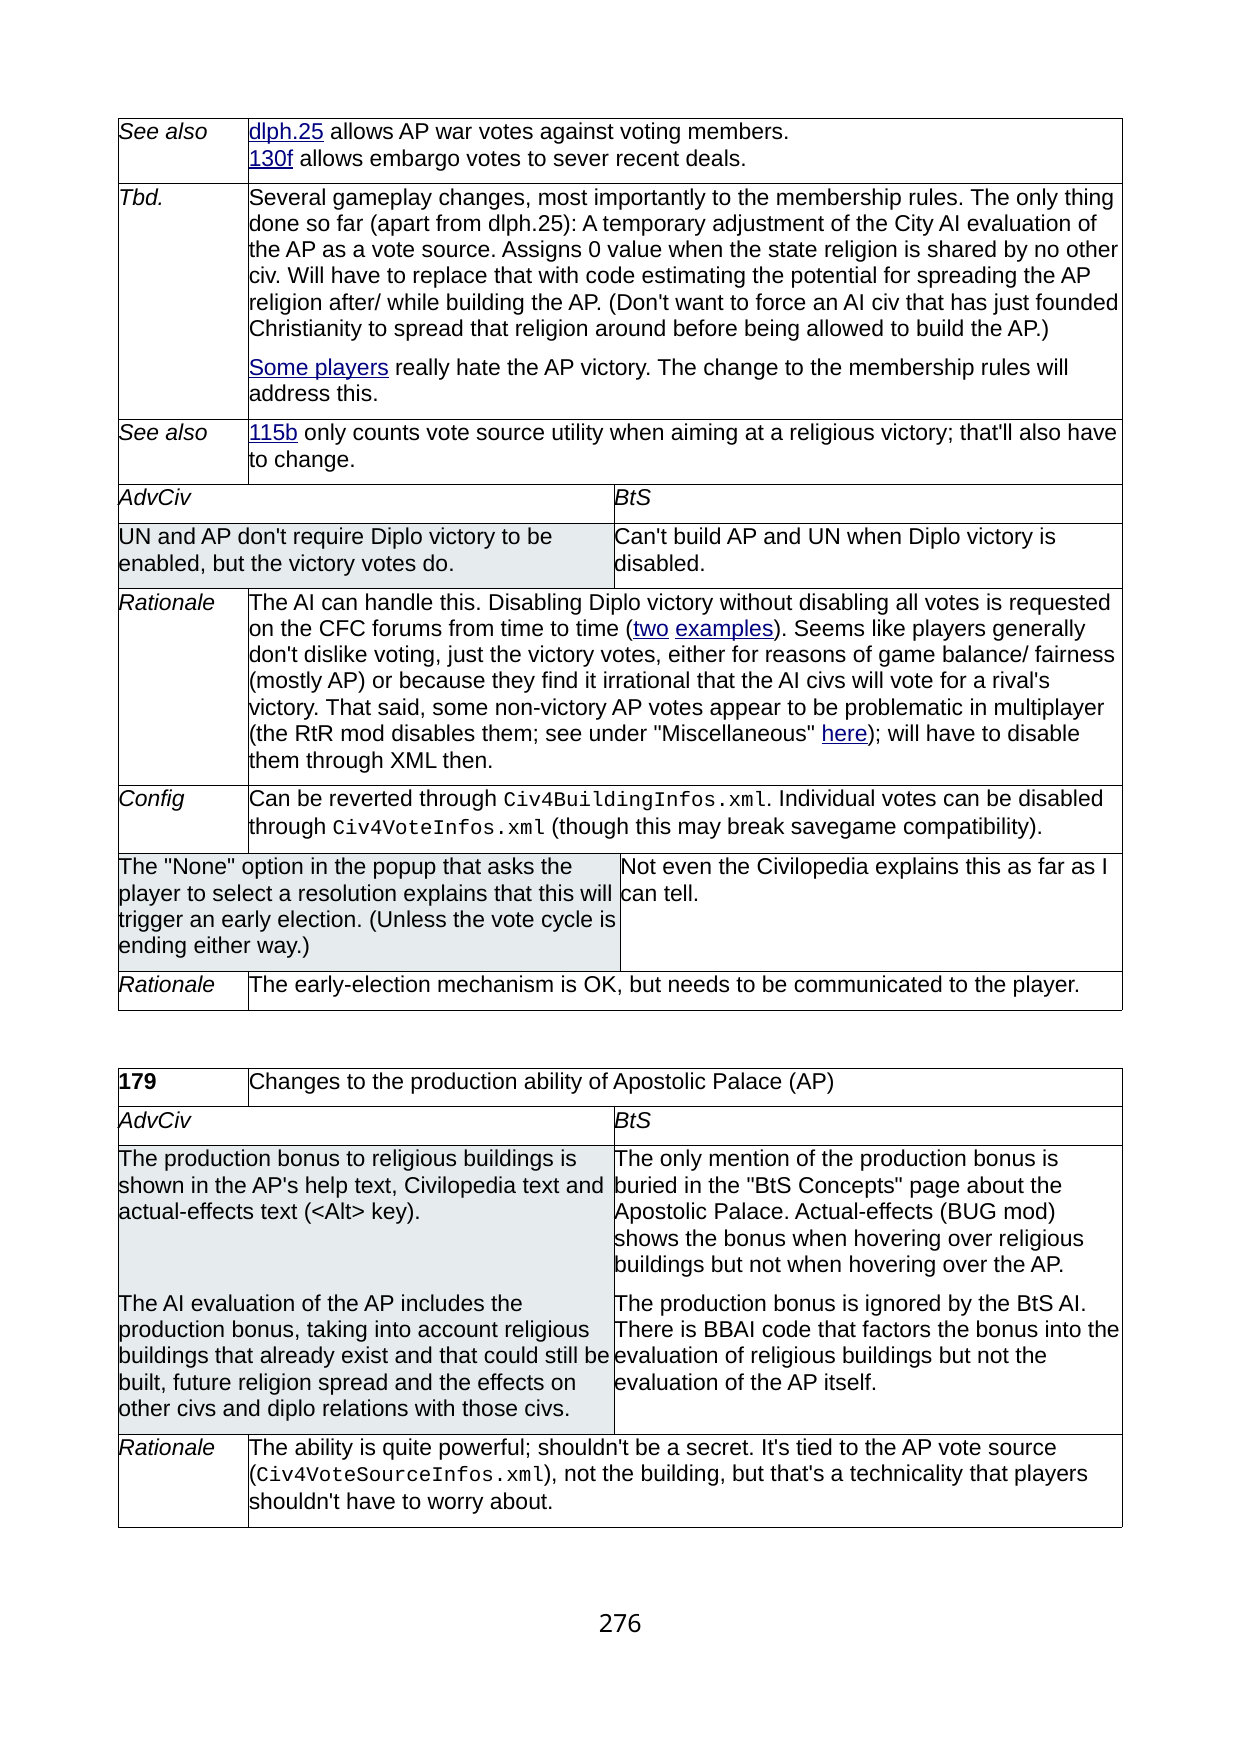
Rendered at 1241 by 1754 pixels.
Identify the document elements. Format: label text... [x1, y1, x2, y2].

table_header Changes to the production ability of Apostolic Palace (AP) [249, 1069, 1122, 1106]
table_cell Rationale [119, 589, 248, 785]
table_cell Can't build AP and UN when Diplo victory is disabled. [615, 524, 1122, 588]
table_cell 115b only counts vote source utility when aiming at a religious victory; that'll also have to change. [249, 420, 1122, 484]
table_cell AdvCiv [119, 1107, 614, 1145]
table_cell See also [119, 420, 248, 484]
table_cell The AI can handle this. Disabling Diplo victory without disabling all votes is requested on the CFC forums from time to time (two examples). Seems like players generally don't dislike voting, just the victory votes, either for reasons of game balance/ fairness (mostly AP) or because they find it irrational that the AI civs will vote for a rival's victory. That said, some non-victory AP votes appear to be problematic in multiplayer (the RtR mod disables them; see under "Miscellaneous" here); will have to disable them through XML then. [249, 589, 1122, 785]
table_cell UN and AP don't require Diplo victory to be enabled, but the victory votes do. [119, 524, 614, 588]
table_cell The "None" option in the popup that asks the player to select a resolution explains that this will trigger an early election. (Unless the vote cycle is ending either way.) [119, 854, 620, 971]
table_cell Tbd. [119, 184, 248, 419]
table_cell Rationale [119, 1435, 248, 1527]
table_cell Not even the Civilopedia explains this as far as I can tell. [621, 854, 1122, 971]
table_cell The ability is quite powerful; shouldn't be a secret. It's tied to the AP vote source (Civ4VoteSourceInfos.xml), not the building, but that's a technicality that players shouldn't have to worry about. [249, 1435, 1122, 1527]
table_cell The production bonus to religious buildings is shown in the AP's help text, Civilopedia text and actual-effects text (<Alt> key). The AI evaluation of the AP includes the production bonus, taking into account religious buildings that already exist and that could still be built, future religion spread and the effects on other civs and diplo relations with those civs. [119, 1146, 614, 1434]
table_cell The only mention of the production bonus is buried in the "BtS Concepts" page about the Apostolic Palace. Actual-effects (BUG mod) shows the bonus when hovering over religious buildings but not when hovering over the AP. The production bonus is ignored by the BtS AI. There is BBAI code that factors the bonus into the evaluation of religious buildings but not the evaluation of the AP itself. [615, 1146, 1122, 1434]
table_cell BtS [615, 485, 1122, 523]
table_cell dlph.25 allows AP war votes against voting members. 130f allows embargo votes to sever recent deals. [249, 119, 1122, 183]
table_cell BtS [615, 1107, 1122, 1145]
table_cell Several gameplay changes, most importantly to the membership rules. The only thing done so far (apart from dlph.25): A temporary adjustment of the City AI evaluation of the AP as a vote source. Assigns 0 value when the state religion is shared by no other civ. Will have to replace that with code estimating the potential for spreading the AP religion after/ while building the AP. (Don't want to force an AI civ that has just founded Christianity to spread that religion around before being allowed to build the AP.) Some players really hate the AP victory. The change to the membership rules will address this. [249, 184, 1122, 419]
table_cell Can be reverted through Civ4BuildingInfos.xml. Individual votes can be disabled through Civ4VoteInfos.xml (though this may break savegame compatibility). [249, 786, 1122, 853]
table_cell AdvCiv [119, 485, 614, 523]
table_cell See also [119, 119, 248, 183]
table_header 179 [119, 1069, 248, 1106]
table_cell Config [119, 786, 248, 853]
table_cell The early-election mechanism is OK, but needs to be communicated to the player. [249, 972, 1122, 1010]
table_cell Rationale [119, 972, 248, 1010]
